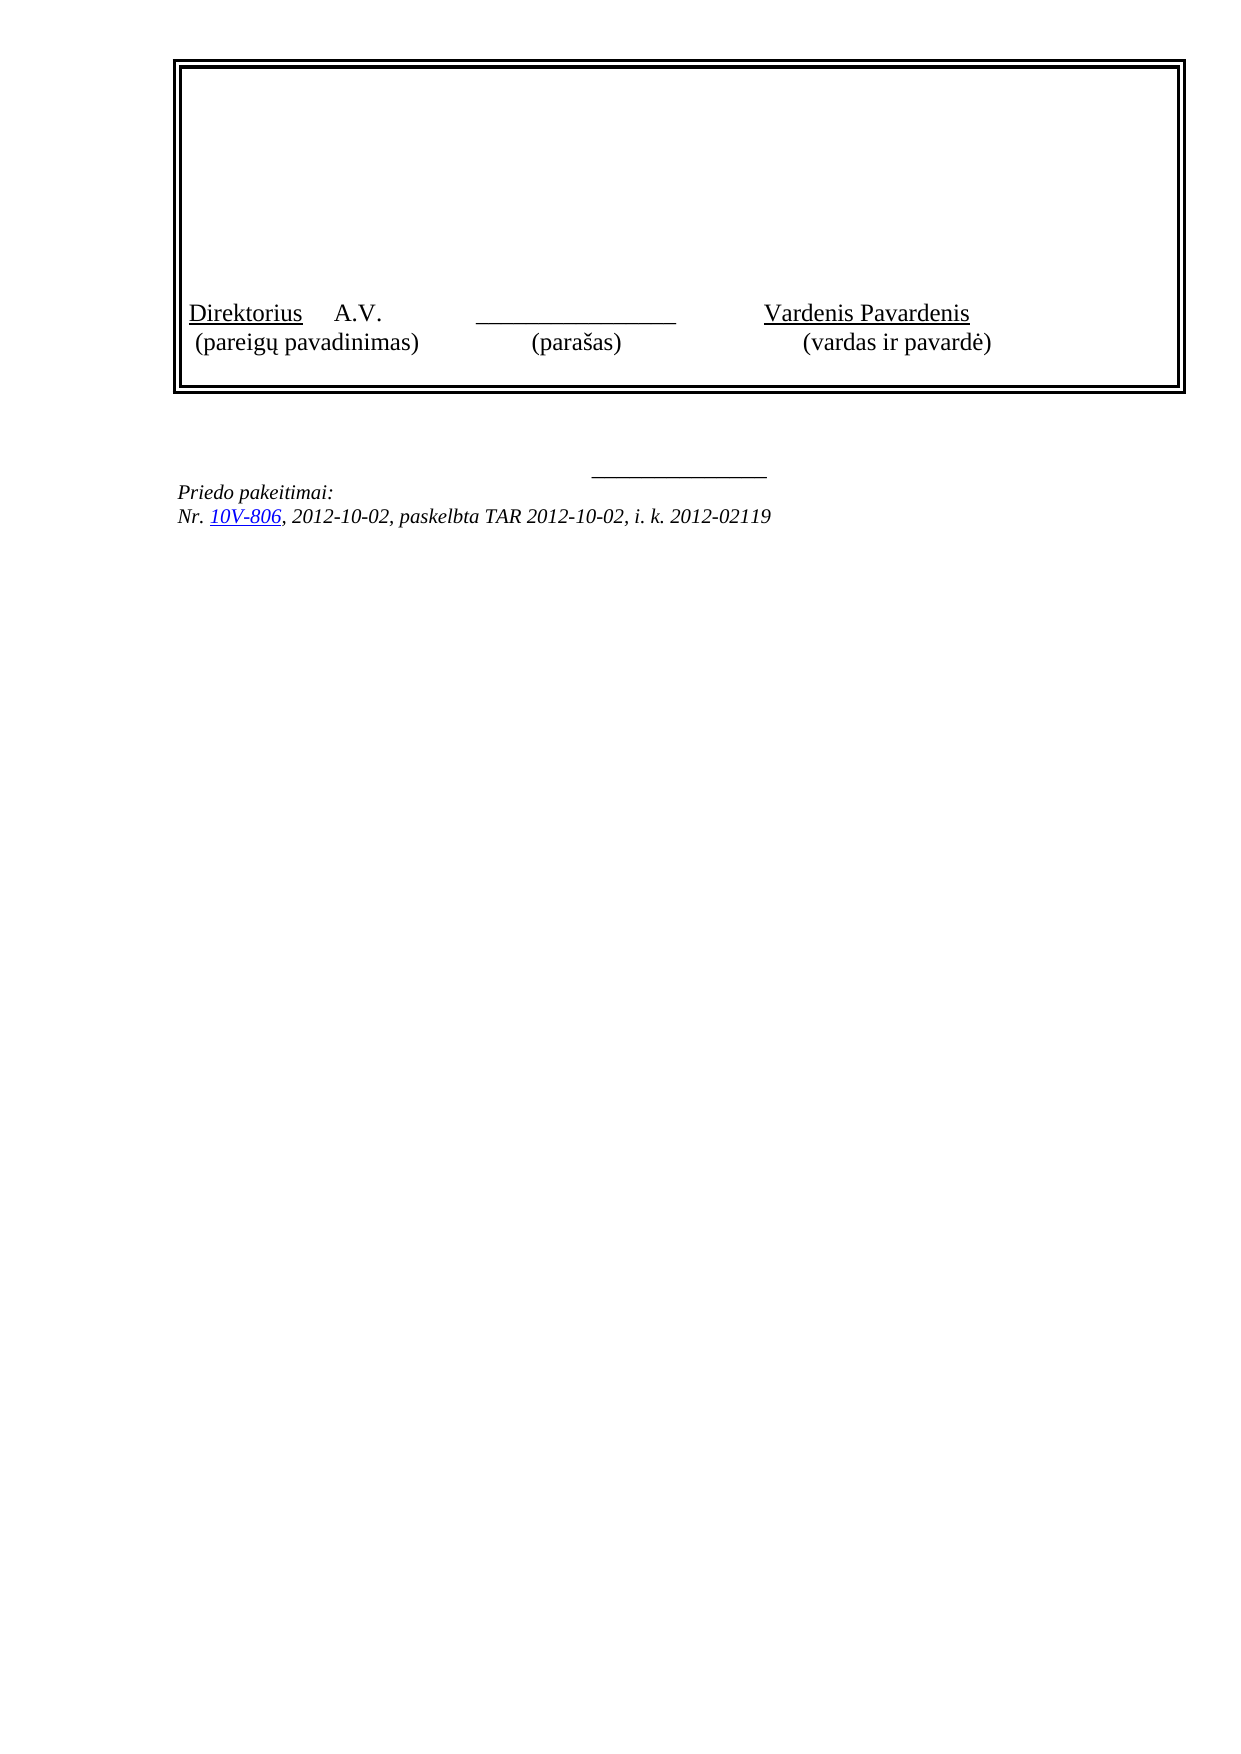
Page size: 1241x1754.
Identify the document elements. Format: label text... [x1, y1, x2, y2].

table_header Direktorius A.V. ________________ Vardenis Pavardenis (pareigų pavadinimas) (parašas) (vardas ir pavardė) [177, 62, 1181, 385]
text Nr. 10V-806, 2012-10-02, paskelbta TAR 2012-10-02, i. k. 2012-02119 [177, 504, 1181, 528]
text ______________ [177, 452, 1181, 480]
text Priedo pakeitimai: [177, 480, 1181, 504]
